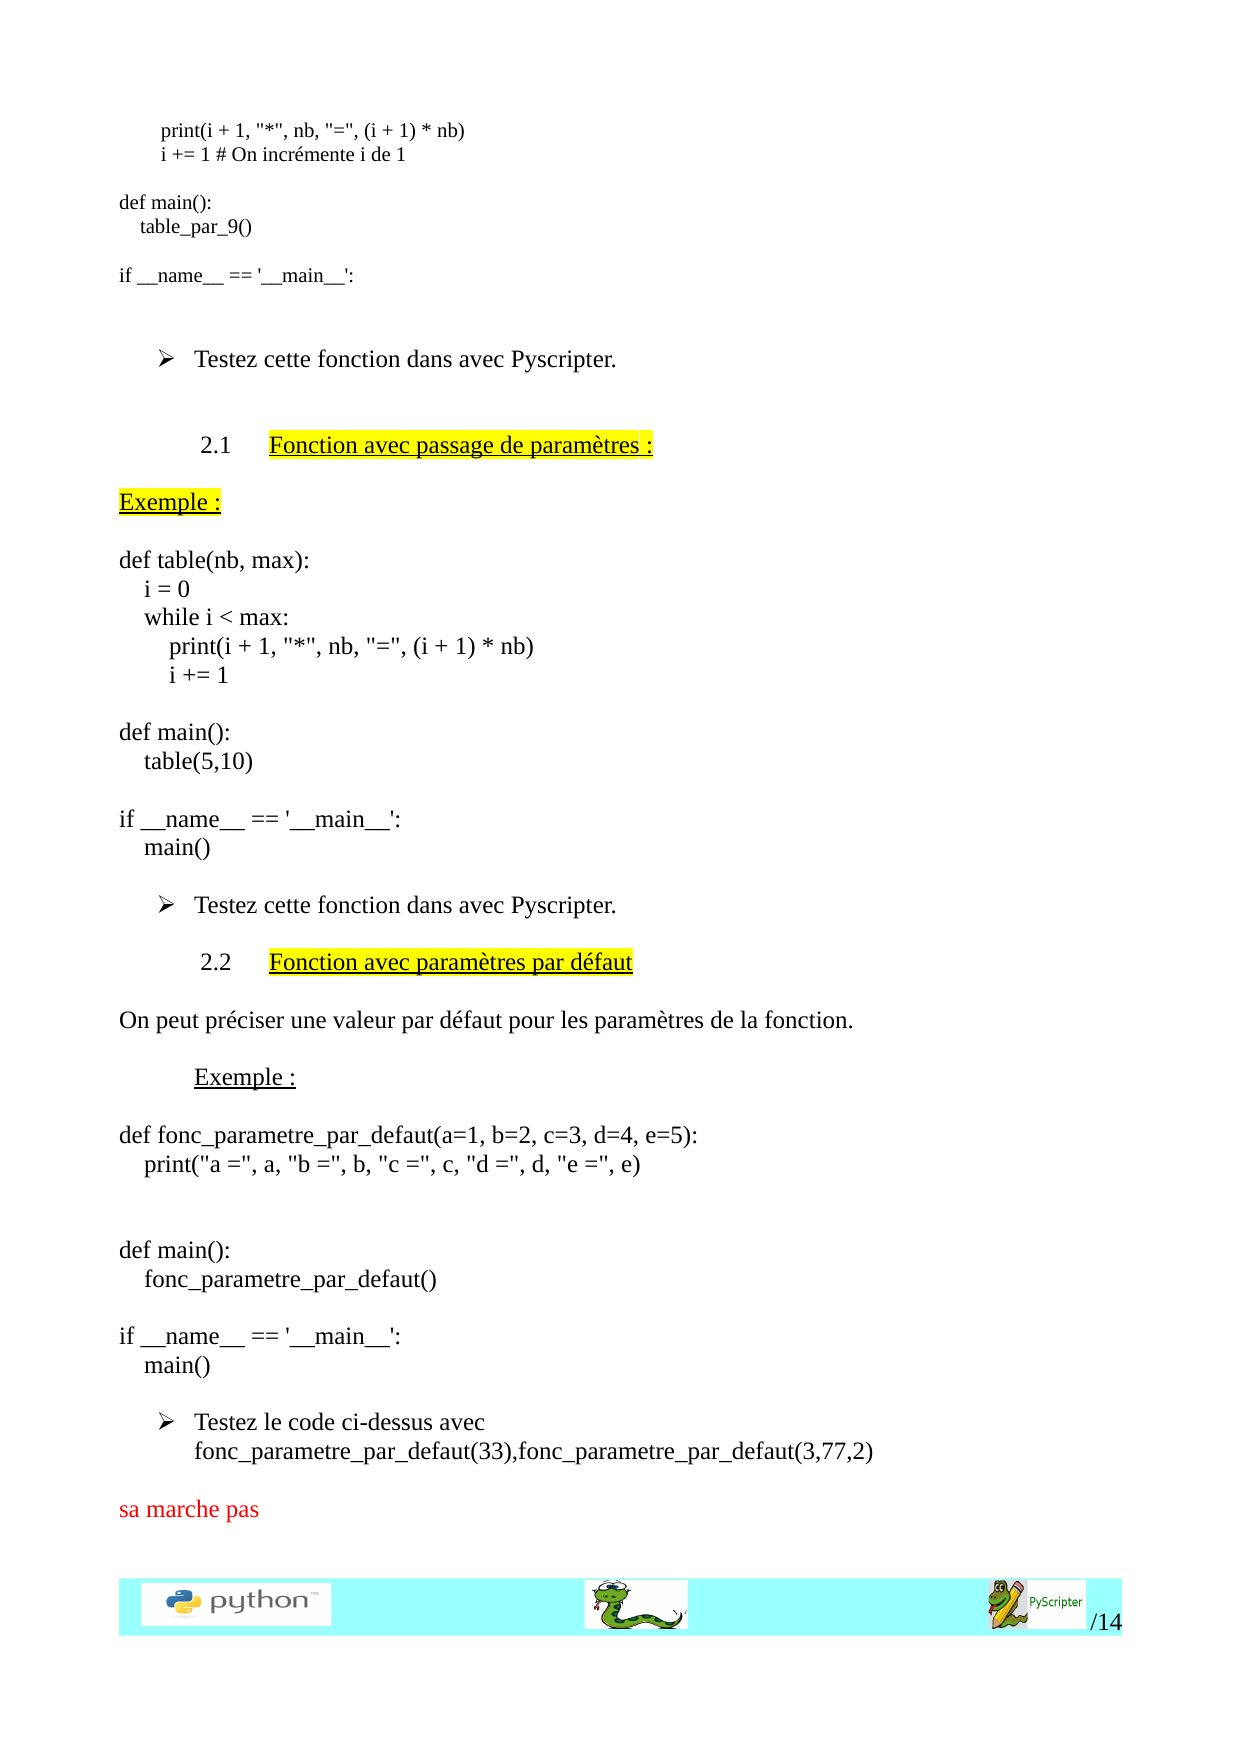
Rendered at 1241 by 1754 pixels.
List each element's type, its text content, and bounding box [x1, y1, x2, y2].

text while i < max: [119, 602, 1122, 631]
text Exemple : [119, 487, 1122, 516]
text main() [119, 1350, 1122, 1379]
text if __name__ == '__main__': [119, 262, 1122, 287]
text def main(): [119, 1235, 1122, 1264]
text main() [119, 832, 1122, 861]
text sa marche pas [119, 1494, 1122, 1522]
list Testez le code ci-dessus avec fonc_parametre_par_defaut(33),fonc_parametre_par_defaut(3,77,2) [156, 1407, 1122, 1465]
text Exemple : [119, 1062, 1122, 1091]
list Fonction avec passage de paramètres : [194, 430, 1122, 459]
text print(i + 1, "*", nb, "=", (i + 1) * nb) [119, 631, 1122, 660]
text print(i + 1, "*", nb, "=", (i + 1) * nb) [119, 118, 1122, 142]
text fonc_parametre_par_defaut() [119, 1264, 1122, 1292]
text i += 1 [119, 660, 1122, 689]
text if __name__ == '__main__': [119, 804, 1122, 832]
text def table(nb, max): [119, 545, 1122, 574]
list Testez cette fonction dans avec Pyscripter. [156, 890, 1122, 919]
picture [141, 1583, 332, 1626]
picture [584, 1580, 688, 1629]
text table_par_9() [119, 214, 1122, 238]
text print("a =", a, "b =", b, "c =", c, "d =", d, "e =", e) [119, 1149, 1122, 1177]
text On peut préciser une valeur par défaut pour les paramètres de la fonction. [119, 1005, 1122, 1034]
text table(5,10) [119, 746, 1122, 775]
list Testez cette fonction dans avec Pyscripter. [156, 344, 1122, 372]
text if __name__ == '__main__': [119, 1321, 1122, 1350]
picture [988, 1580, 1087, 1629]
text def main(): [119, 190, 1122, 214]
list Fonction avec paramètres par défaut [194, 947, 1122, 976]
text def fonc_parametre_par_defaut(a=1, b=2, c=3, d=4, e=5): [119, 1120, 1122, 1149]
text i += 1 # On incrémente i de 1 [119, 142, 1122, 166]
text i = 0 [119, 574, 1122, 602]
text def main(): [119, 717, 1122, 746]
